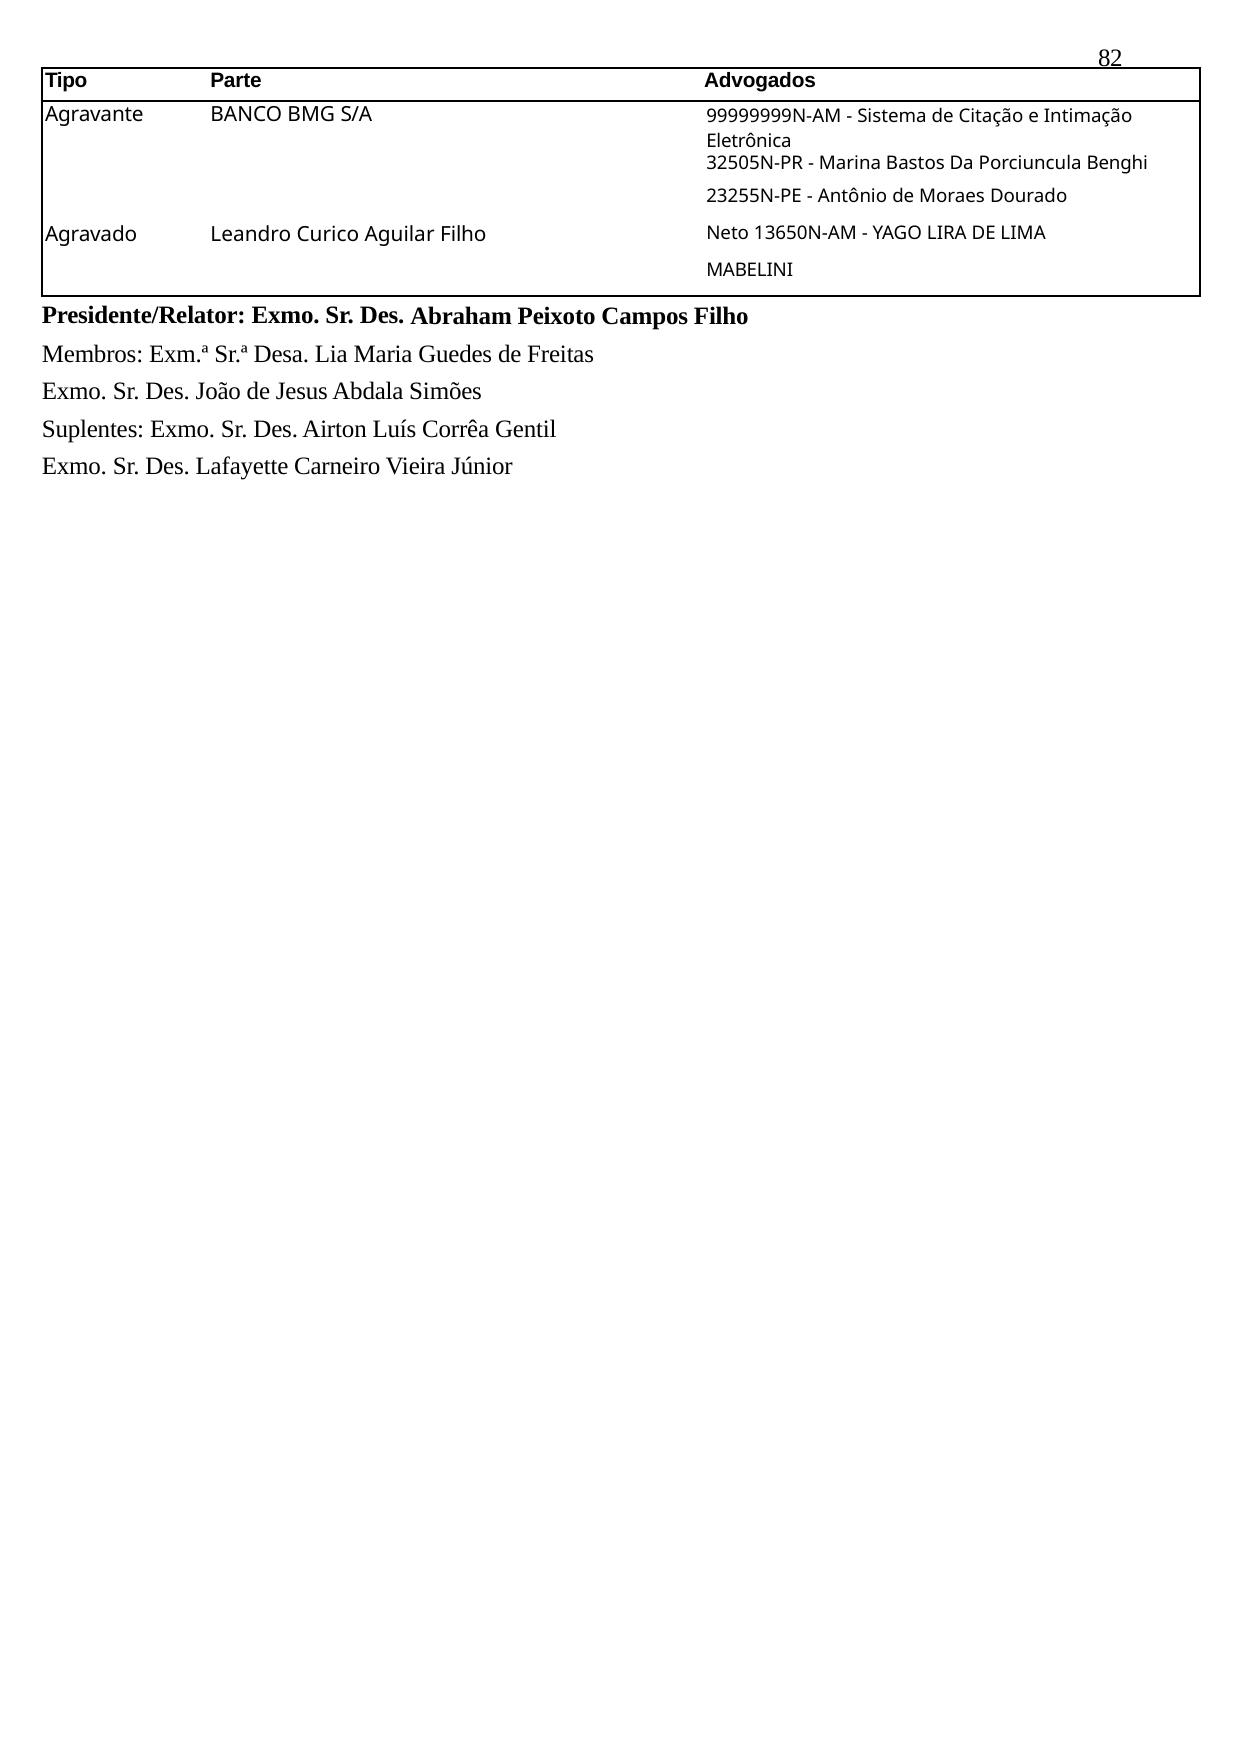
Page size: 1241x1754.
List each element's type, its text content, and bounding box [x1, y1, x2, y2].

text Membros: Exm.ª Sr.ª Desa. Lia Maria Guedes de Freitas [42, 338, 1211, 368]
table_cell 99999999N-AM - Sistema de Citação e Intimação Eletrônica 32505N-PR - Marina Bastos Da Porciuncula Benghi 23255N-PE - Antônio de Moraes Dourado Neto 13650N-AM - YAGO LIRA DE LIMA MABELINI [587, 102, 1199, 295]
text Presidente/Relator: Exmo. Sr. Des. Abraham Peixoto Campos Filho [42, 300, 1211, 330]
text Suplentes: Exmo. Sr. Des. Airton Luís Corrêa Gentil [42, 413, 1211, 443]
table_cell Advogados [587, 69, 1199, 100]
table_cell Agravante Agravado [43, 102, 173, 295]
text Exmo. Sr. Des. Lafayette Carneiro Vieira Júnior [42, 450, 1211, 480]
table_cell Tipo [43, 69, 173, 100]
table_cell BANCO BMG S/A Leandro Curico Aguilar Filho [173, 102, 587, 295]
table_cell Parte [173, 69, 587, 100]
text Exmo. Sr. Des. João de Jesus Abdala Simões [42, 375, 1211, 405]
